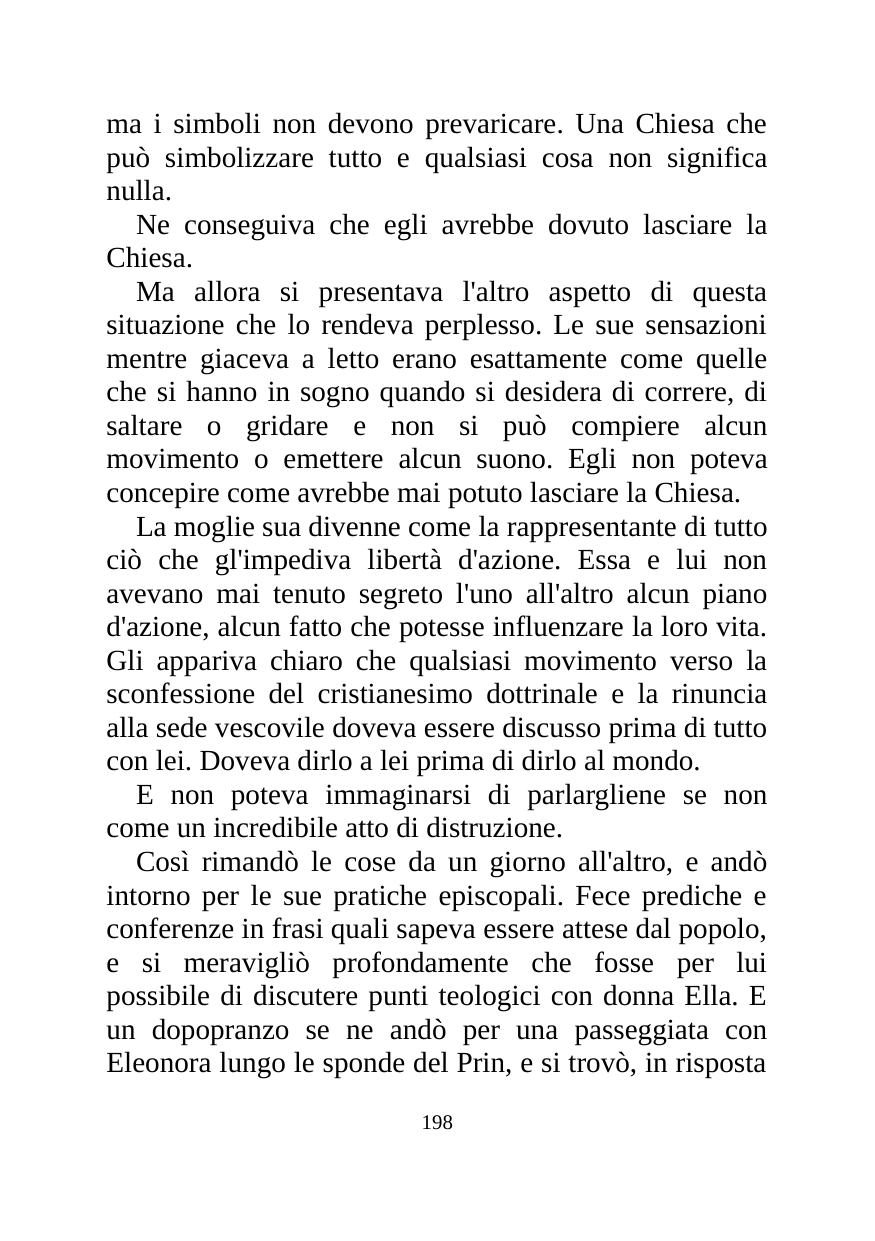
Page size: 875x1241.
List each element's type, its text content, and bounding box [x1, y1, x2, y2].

text Ne conseguiva che egli avrebbe dovuto lasciare la Chiesa. [106, 207, 768, 274]
text Così rimandò le cose da un giorno all'altro, e andò intorno per le sue pratiche episcopali. Fece prediche e conferenze in frasi quali sapeva essere attese dal popolo, e si meravigliò profondamente che fosse per lui possibile di discutere punti teologici con donna Ella. E un dopopranzo se ne andò per una passeggiata con Eleonora lungo le sponde del Prin, e si trovò, in risposta [106, 844, 768, 1079]
text E non poteva immaginarsi di parlargliene se non come un incredibile atto di distruzione. [106, 777, 768, 844]
text ma i simboli non devono prevaricare. Una Chiesa che può simbolizzare tutto e qualsiasi cosa non significa nulla. [106, 106, 768, 207]
text Ma allora si presentava l'altro aspetto di questa situazione che lo rendeva perplesso. Le sue sensazioni mentre giaceva a letto erano esattamente come quelle che si hanno in sogno quando si desidera di correre, di saltare o gridare e non si può compiere alcun movimento o emettere alcun suono. Egli non poteva concepire come avrebbe mai potuto lasciare la Chiesa. [106, 274, 768, 509]
text La moglie sua divenne come la rappresentante di tutto ciò che gl'impediva libertà d'azione. Essa e lui non avevano mai tenuto segreto l'uno all'altro alcun piano d'azione, alcun fatto che potesse influenzare la loro vita. Gli appariva chiaro che qualsiasi movimento verso la sconfessione del cristianesimo dottrinale e la rinuncia alla sede vescovile doveva essere discusso prima di tutto con lei. Doveva dirlo a lei prima di dirlo al mondo. [106, 509, 768, 777]
